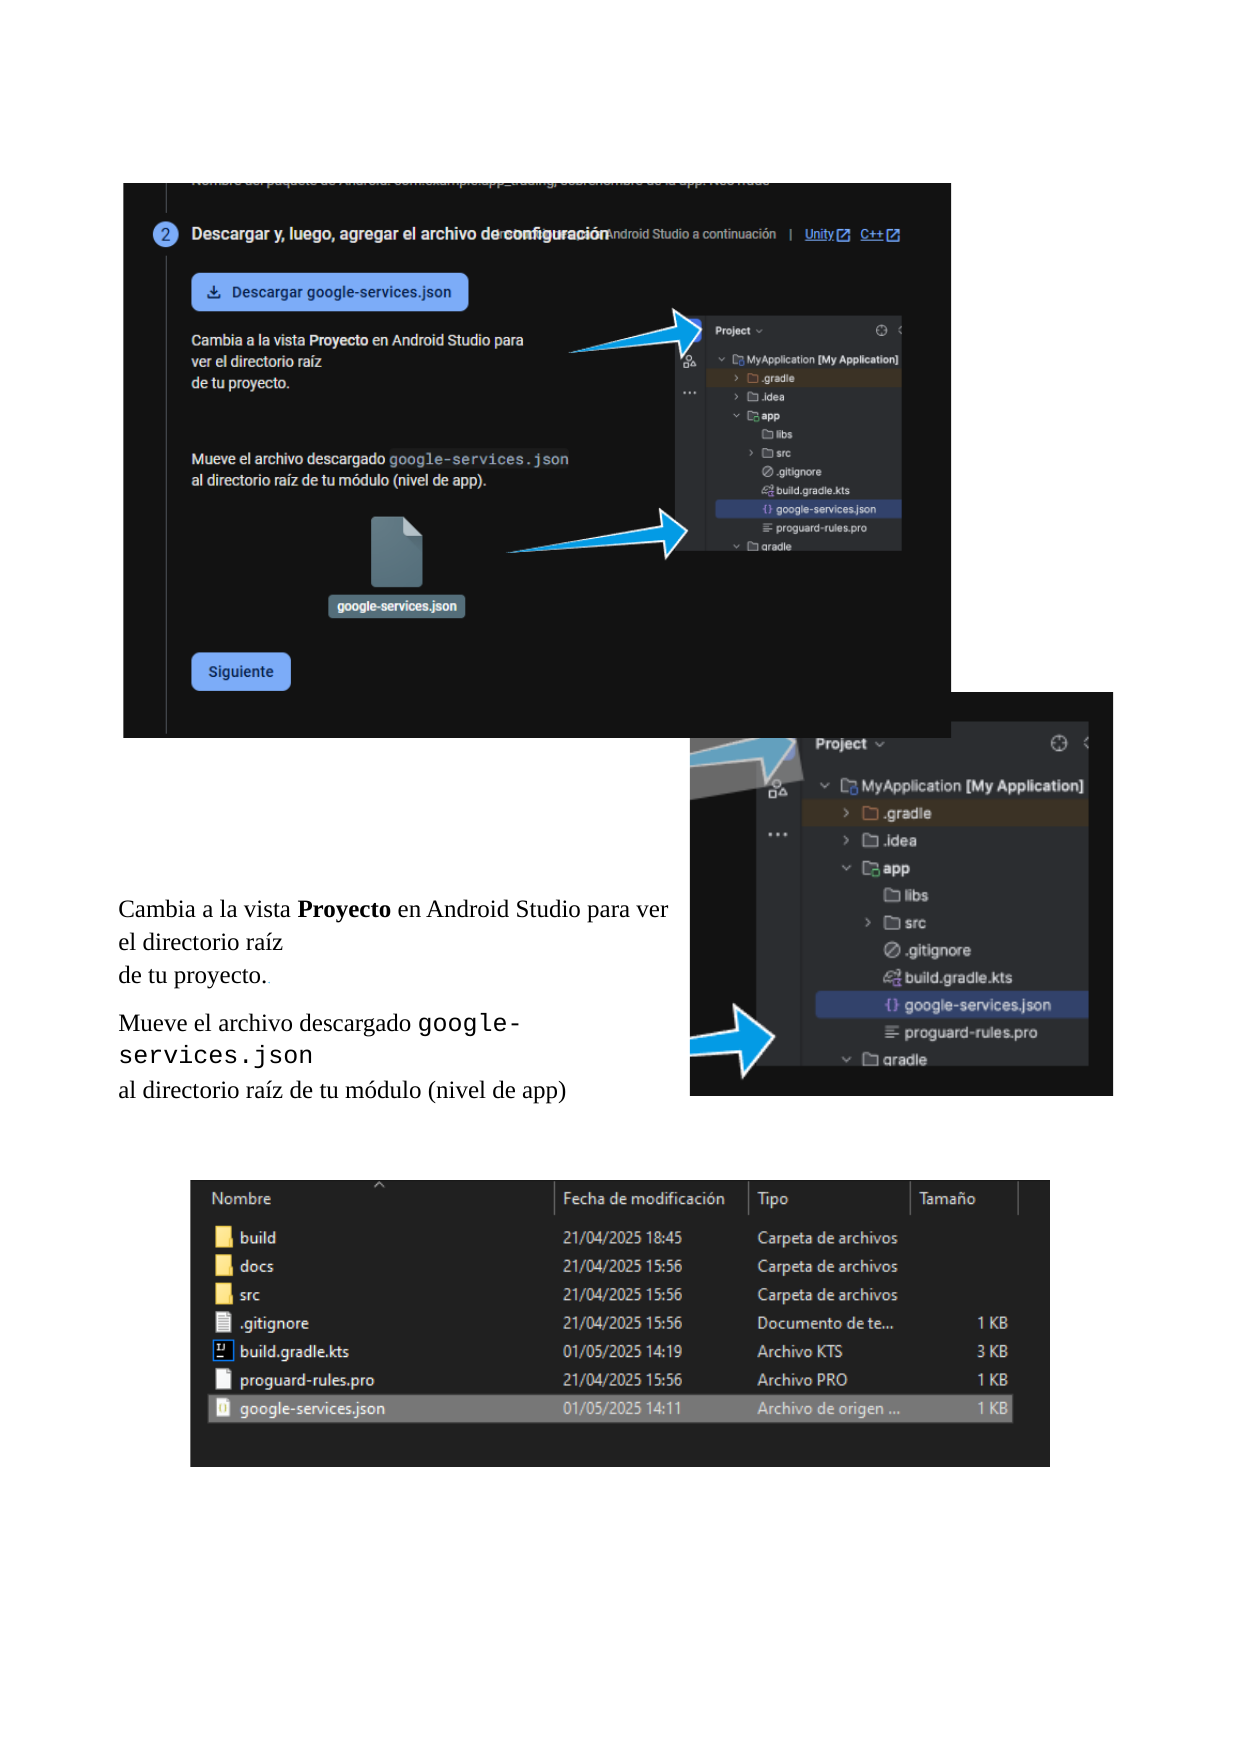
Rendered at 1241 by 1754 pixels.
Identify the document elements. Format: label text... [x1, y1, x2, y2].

picture [190, 1180, 1050, 1467]
text Cambia a la vista Proyecto en Android Studio para ver el directorio raíz de tu proyecto. [118, 894, 689, 989]
picture [123, 183, 1114, 1096]
text Mueve el archivo descargado google-services.json al directorio raíz de tu módulo (nivel de app) [118, 1008, 1122, 1104]
